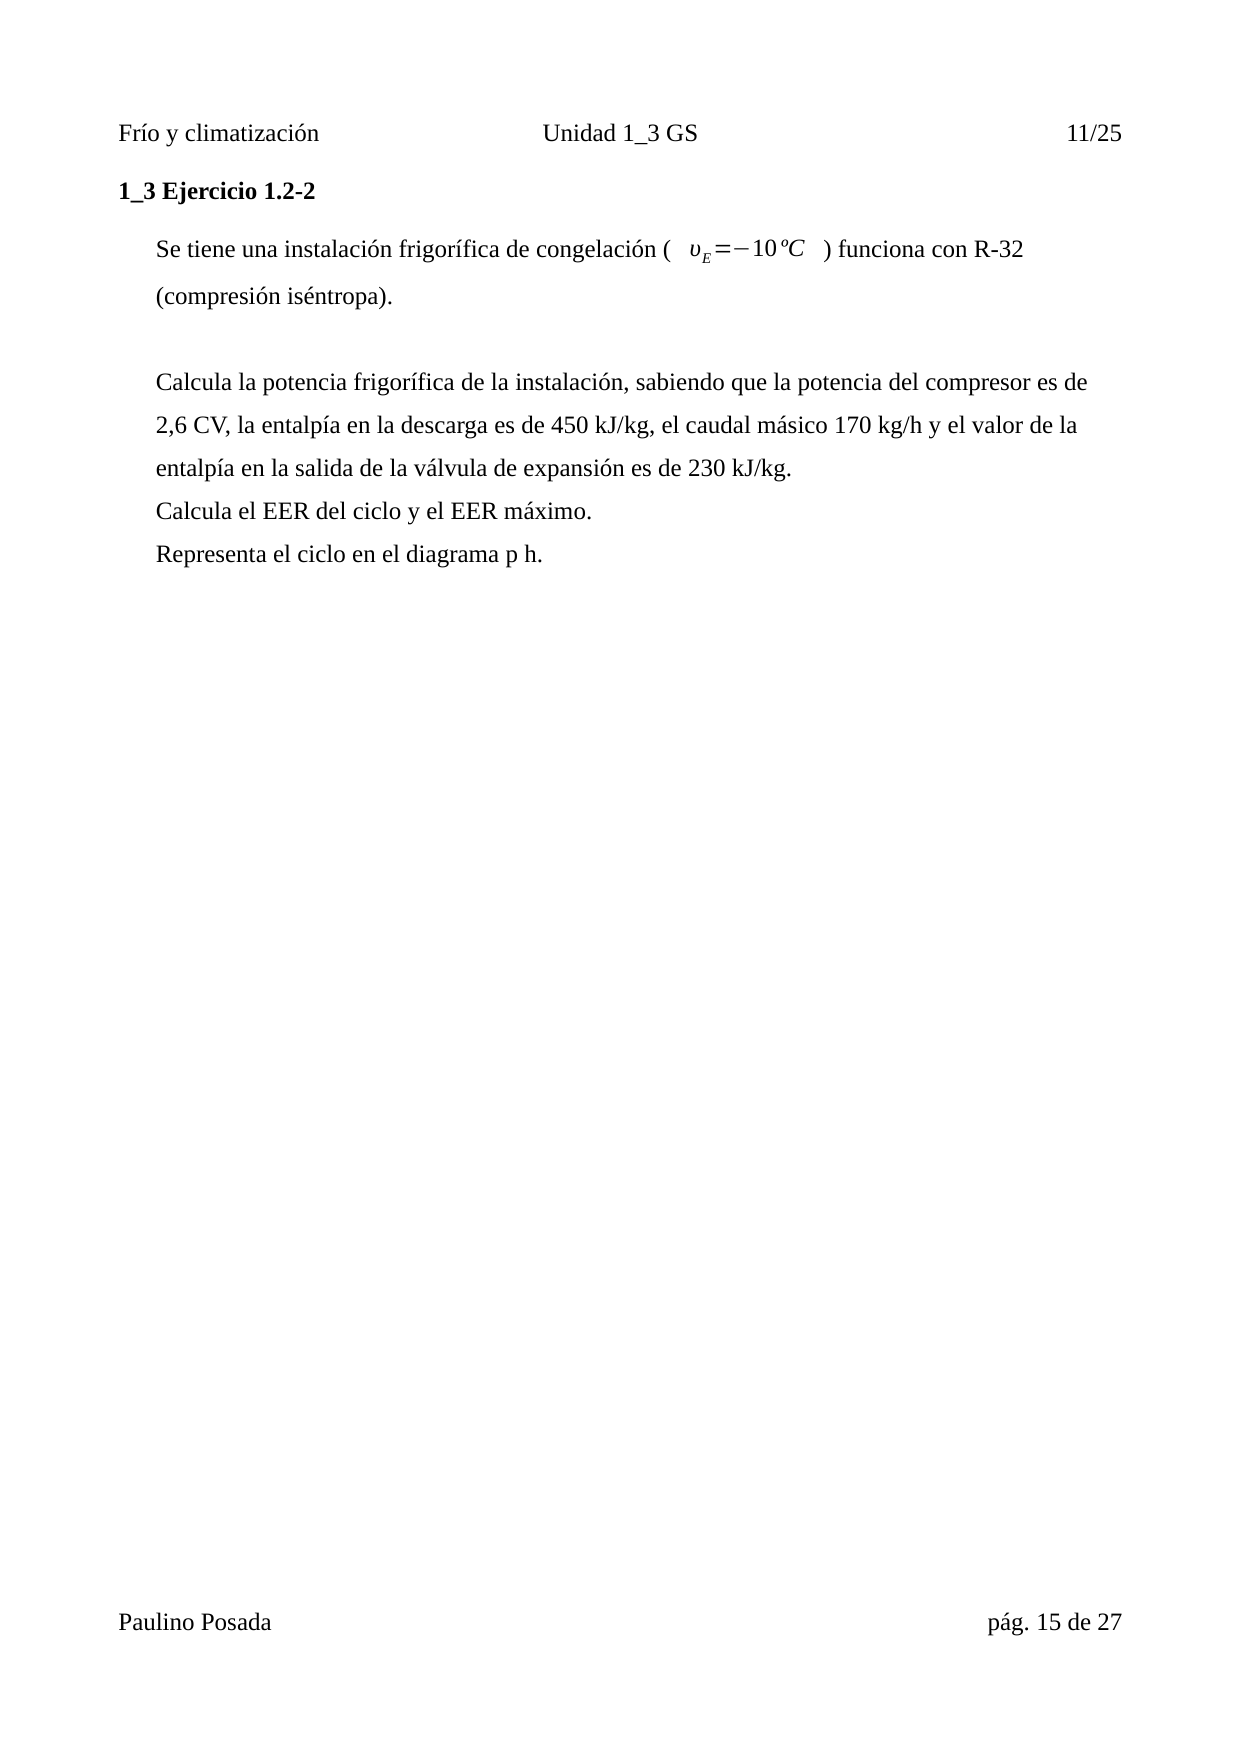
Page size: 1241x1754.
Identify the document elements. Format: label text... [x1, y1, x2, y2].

text Representa el ciclo en el diagrama p h. [156, 539, 1122, 568]
text 1_3 Ejercicio 1.2-2 [118, 176, 1122, 205]
text Calcula la potencia frigorífica de la instalación, sabiendo que la potencia del compresor es de 2,6 CV, la entalpía en la descarga es de 450 kJ/kg, el caudal másico 170 kg/h y el valor de la entalpía en la salida de la válvula de expansión es de 230 kJ/kg. [156, 367, 1122, 482]
text Calcula el EER del ciclo y el EER máximo. [156, 496, 1122, 525]
text Se tiene una instalación frigorífica de congelación () funciona con R-32 (compresión iséntropa). [156, 234, 1122, 309]
